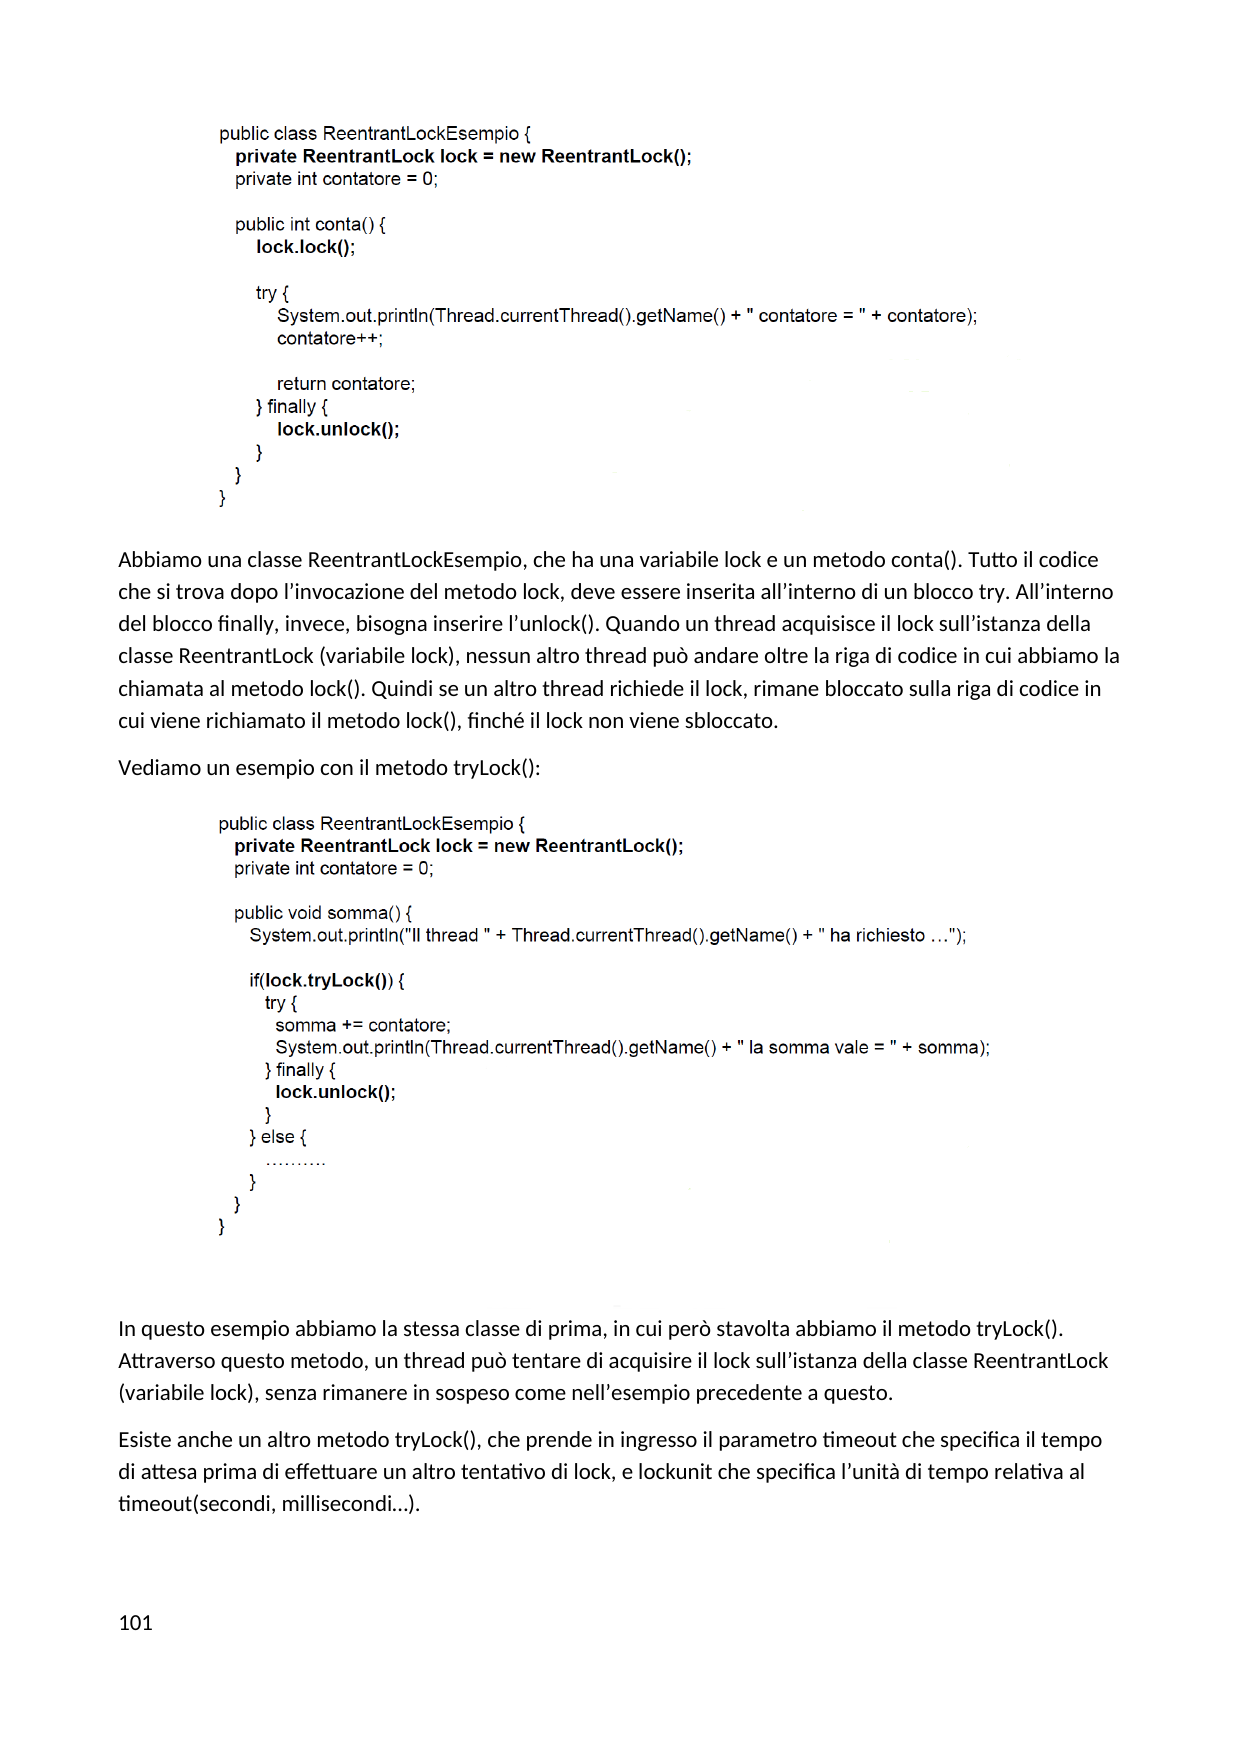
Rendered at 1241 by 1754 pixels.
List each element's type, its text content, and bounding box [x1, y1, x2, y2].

text Abbiamo una classe ReentrantLockEsempio, che ha una variabile lock e un metodo conta(). Tutto il codice che si trova dopo l’invocazione del metodo lock, deve essere inserita all’interno di un blocco try. All’interno del blocco finally, invece, bisogna inserire l’unlock(). Quando un thread acquisisce il lock sull’istanza della classe ReentrantLock (variabile lock), nessun altro thread può andare oltre la riga di codice in cui abbiamo la chiamata al metodo lock(). Quindi se un altro thread richiede il lock, rimane bloccato sulla riga di codice in cui viene richiamato il metodo lock(), finché il lock non viene sbloccato. [118, 545, 1122, 734]
text Vediamo un esempio con il metodo tryLock(): [118, 753, 1122, 781]
picture [211, 118, 1029, 511]
text In questo esempio abbiamo la stessa classe di prima, in cui però stavolta abbiamo il metodo tryLock(). Attraverso questo metodo, un thread può tentare di acquisire il lock sull’istanza della classe ReentrantLock (variabile lock), senza rimanere in sospeso come nell’esempio precedente a questo. [118, 1314, 1122, 1406]
picture [211, 809, 1029, 1310]
text Esiste anche un altro metodo tryLock(), che prende in ingresso il parametro timeout che specifica il tempo di attesa prima di effettuare un altro tentativo di lock, e lockunit che specifica l’unità di tempo relativa al timeout(secondi, millisecondi…). [118, 1425, 1122, 1517]
